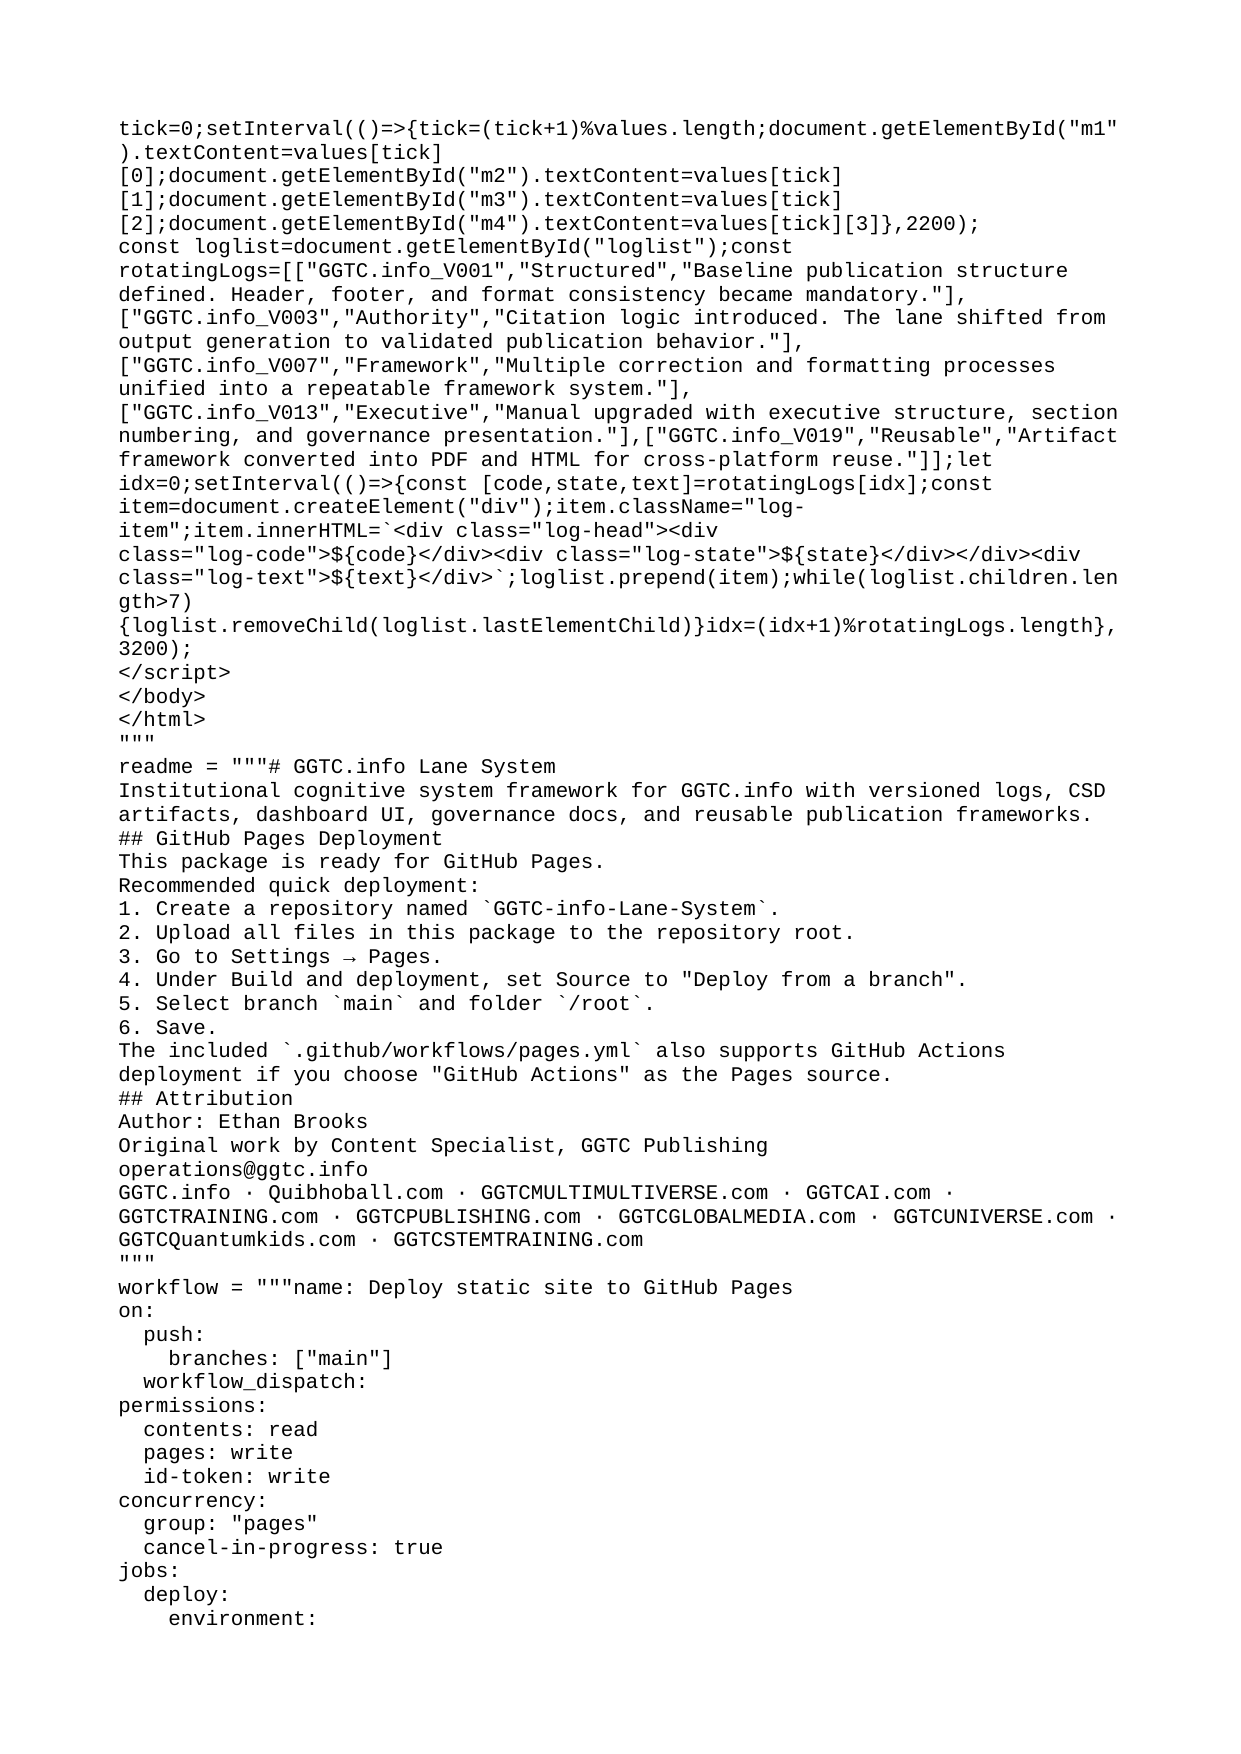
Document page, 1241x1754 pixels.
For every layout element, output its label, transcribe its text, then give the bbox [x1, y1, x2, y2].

text concurrency: [118, 1489, 1122, 1513]
text contents: read [118, 1419, 1122, 1442]
text jobs: [118, 1561, 1122, 1584]
text """ [118, 733, 1122, 757]
text Original work by Content Specialist, GGTC Publishing [118, 1135, 1122, 1158]
text operations@ggtc.info [118, 1158, 1122, 1182]
text This package is ready for GitHub Pages. [118, 851, 1122, 875]
text tick=0;setInterval(()=>{tick=(tick+1)%values.length;document.getElementById("m1").textContent=values[tick][0];document.getElementById("m2").textContent=values[tick][1];document.getElementById("m3").textContent=values[tick][2];document.getElementById("m4").textContent=values[tick][3]},2200); [118, 118, 1122, 236]
text Author: Ethan Brooks [118, 1111, 1122, 1135]
text ## GitHub Pages Deployment [118, 827, 1122, 851]
text </script> [118, 662, 1122, 686]
text ## Attribution [118, 1088, 1122, 1111]
text workflow_dispatch: [118, 1371, 1122, 1395]
text The included `.github/workflows/pages.yml` also supports GitHub Actions deployment if you choose "GitHub Actions" as the Pages source. [118, 1040, 1122, 1088]
text Recommended quick deployment: [118, 875, 1122, 898]
text 6. Save. [118, 1017, 1122, 1040]
text 5. Select branch `main` and folder `/root`. [118, 993, 1122, 1017]
text cancel-in-progress: true [118, 1537, 1122, 1561]
text pages: write [118, 1442, 1122, 1466]
text branches: ["main"] [118, 1348, 1122, 1371]
text environment: [118, 1608, 1122, 1631]
text push: [118, 1324, 1122, 1348]
text on: [118, 1300, 1122, 1324]
text 4. Under Build and deployment, set Source to "Deploy from a branch". [118, 969, 1122, 993]
text 3. Go to Settings → Pages. [118, 946, 1122, 969]
text const loglist=document.getElementById("loglist");const rotatingLogs=[["GGTC.info_V001","Structured","Baseline publication structure defined. Header, footer, and format consistency became mandatory."],["GGTC.info_V003","Authority","Citation logic introduced. The lane shifted from output generation to validated publication behavior."],["GGTC.info_V007","Framework","Multiple correction and formatting processes unified into a repeatable framework system."],["GGTC.info_V013","Executive","Manual upgraded with executive structure, section numbering, and governance presentation."],["GGTC.info_V019","Reusable","Artifact framework converted into PDF and HTML for cross-platform reuse."]];let idx=0;setInterval(()=>{const [code,state,text]=rotatingLogs[idx];const item=document.createElement("div");item.className="log-item";item.innerHTML=`<div class="log-head"><div class="log-code">${code}</div><div class="log-state">${state}</div></div><div class="log-text">${text}</div>`;loglist.prepend(item);while(loglist.children.length>7){loglist.removeChild(loglist.lastElementChild)}idx=(idx+1)%rotatingLogs.length},3200); [118, 236, 1122, 662]
text readme = """# GGTC.info Lane System [118, 757, 1122, 780]
text GGTC.info · Quibhoball.com · GGTCMULTIMULTIVERSE.com · GGTCAI.com · GGTCTRAINING.com · GGTCPUBLISHING.com · GGTCGLOBALMEDIA.com · GGTCUNIVERSE.com · GGTCQuantumkids.com · GGTCSTEMTRAINING.com [118, 1182, 1122, 1253]
text id-token: write [118, 1466, 1122, 1489]
text 2. Upload all files in this package to the repository root. [118, 922, 1122, 946]
text Institutional cognitive system framework for GGTC.info with versioned logs, CSD artifacts, dashboard UI, governance docs, and reusable publication frameworks. [118, 780, 1122, 827]
text </html> [118, 709, 1122, 733]
text """ [118, 1253, 1122, 1277]
text permissions: [118, 1395, 1122, 1419]
text deploy: [118, 1584, 1122, 1608]
text workflow = """name: Deploy static site to GitHub Pages [118, 1277, 1122, 1300]
text 1. Create a repository named `GGTC-info-Lane-System`. [118, 898, 1122, 922]
text </body> [118, 686, 1122, 709]
text group: "pages" [118, 1513, 1122, 1537]
